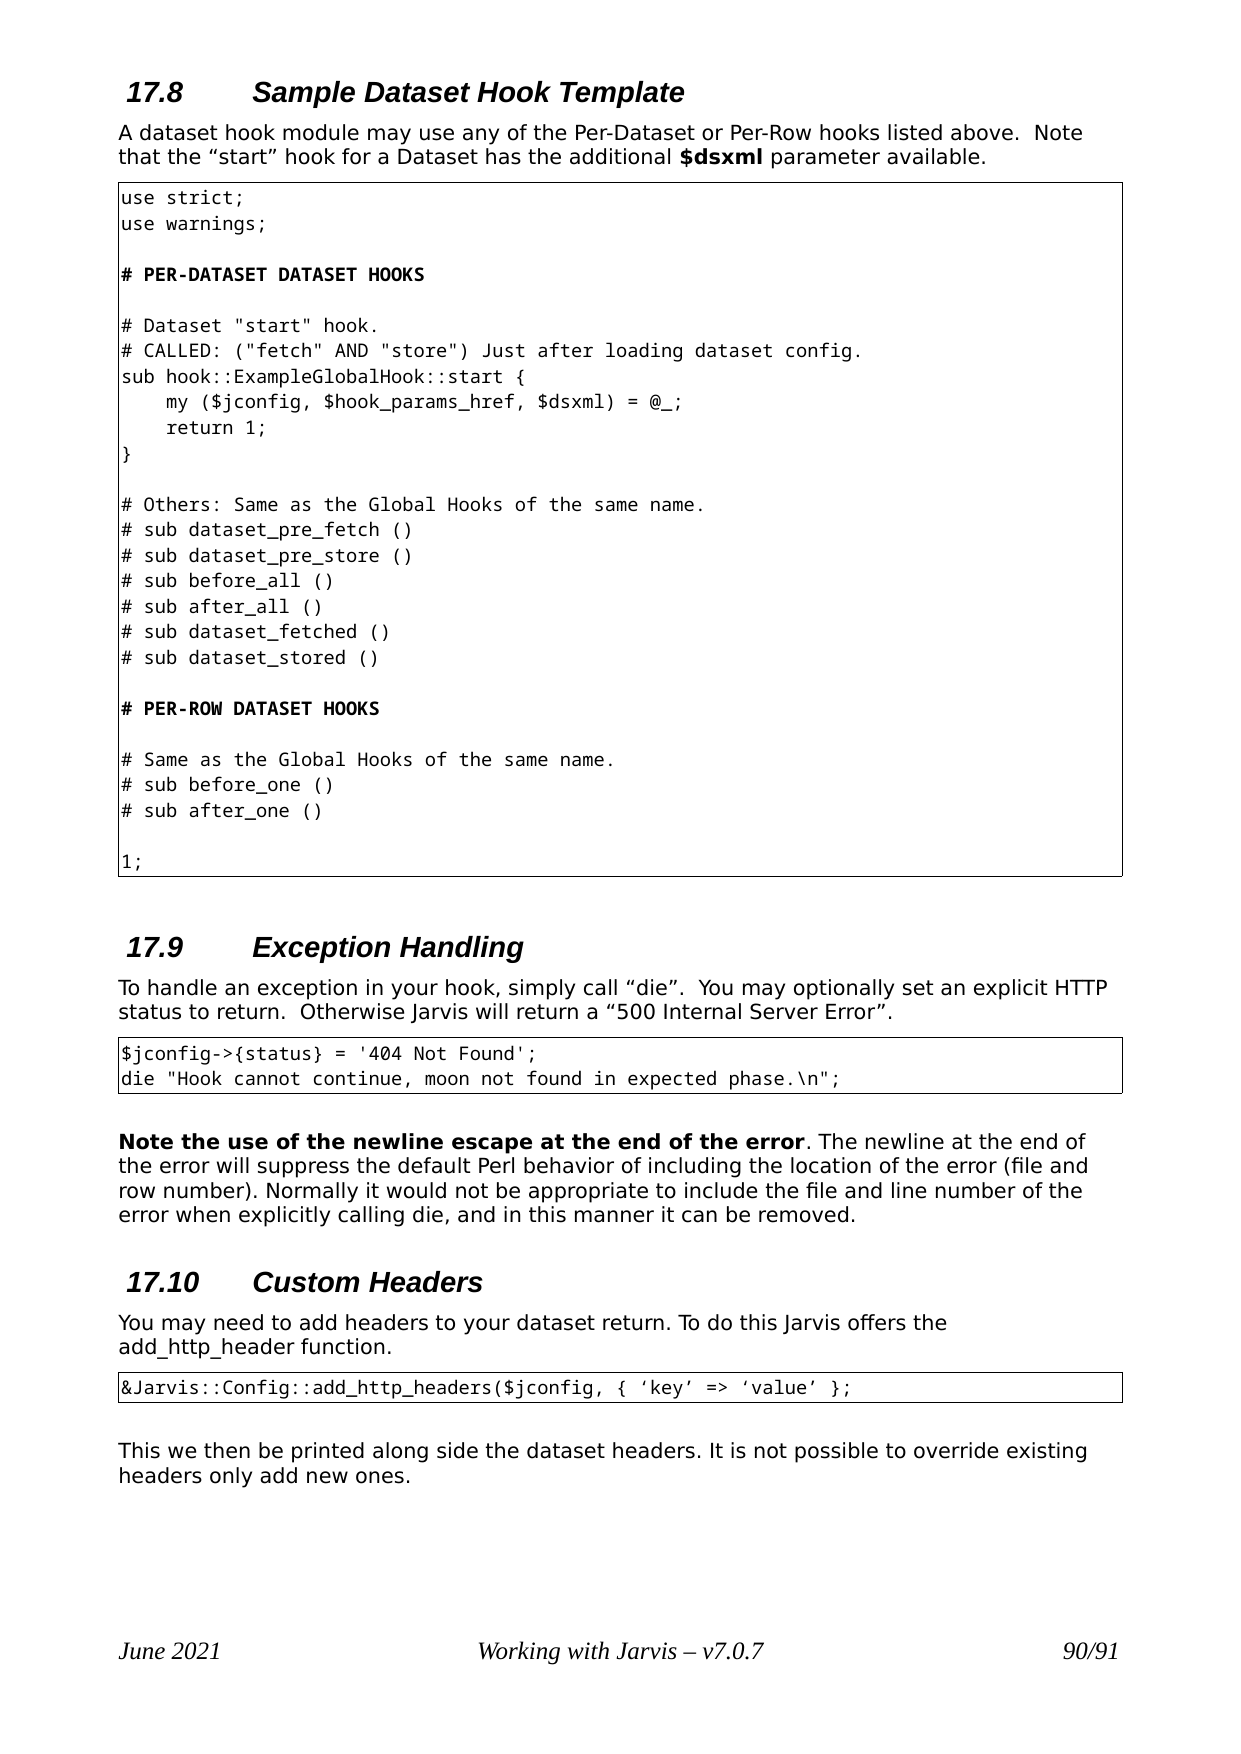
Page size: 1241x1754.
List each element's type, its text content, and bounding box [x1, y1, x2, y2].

text # Dataset "start" hook. [119, 310, 1122, 335]
text use warnings; [119, 208, 1122, 236]
text my ($jconfig, $hook_params_href, $dsxml) = @_; [119, 386, 1122, 412]
text sub hook::ExampleGlobalHook::start { [119, 361, 1122, 386]
text This we then be printed along side the dataset headers. It is not possible to override existing headers only add new ones. [118, 1439, 1122, 1488]
text # sub before_one () [119, 769, 1122, 794]
text Note the use of the newline escape at the end of the error. The newline at the end of the error will suppress the default Perl behavior of including the location of the error (file and row number). Normally it would not be appropriate to include the file and line number of the error when explicitly calling die, and in this manner it can be removed. [118, 1130, 1122, 1227]
text # sub dataset_stored () [119, 641, 1122, 669]
text return 1; [119, 412, 1122, 437]
subtitle Exception Handling [118, 930, 1122, 964]
text To handle an exception in your hook, simply call “die”. You may optionally set an explicit HTTP status to return. Otherwise Jarvis will return a “500 Internal Server Error”. [118, 976, 1122, 1025]
text # Others: Same as the Global Hooks of the same name. [119, 488, 1122, 514]
text # Same as the Global Hooks of the same name. [119, 743, 1122, 769]
subtitle Sample Dataset Hook Template [118, 75, 1122, 108]
text # sub after_all () [119, 590, 1122, 616]
text A dataset hook module may use any of the Per-Dataset or Per-Row hooks listed above. Note that the “start” hook for a Dataset has the additional $dsxml parameter available. [118, 121, 1122, 169]
text # PER-DATASET DATASET HOOKS [119, 259, 1122, 287]
text # sub after_one () [119, 794, 1122, 823]
text &Jarvis::Config::add_http_headers($jconfig, { ‘key’ => ‘value’ }; [119, 1373, 1122, 1402]
text # sub dataset_fetched () [119, 616, 1122, 641]
text die "Hook cannot continue, moon not found in expected phase.\n"; [119, 1063, 1122, 1093]
text You may need to add headers to your dataset return. To do this Jarvis offers the add_http_header function. [118, 1311, 1122, 1359]
text # sub before_all () [119, 565, 1122, 590]
text # sub dataset_pre_fetch () [119, 514, 1122, 539]
text } [119, 437, 1122, 465]
text 1; [119, 846, 1122, 876]
text # sub dataset_pre_store () [119, 539, 1122, 565]
text # CALLED: ("fetch" AND "store") Just after loading dataset config. [119, 335, 1122, 361]
text # PER-ROW DATASET HOOKS [119, 692, 1122, 721]
subtitle Custom Headers [118, 1265, 1122, 1298]
text $jconfig->{status} = '404 Not Found'; [119, 1038, 1122, 1063]
text use strict; [119, 183, 1122, 208]
